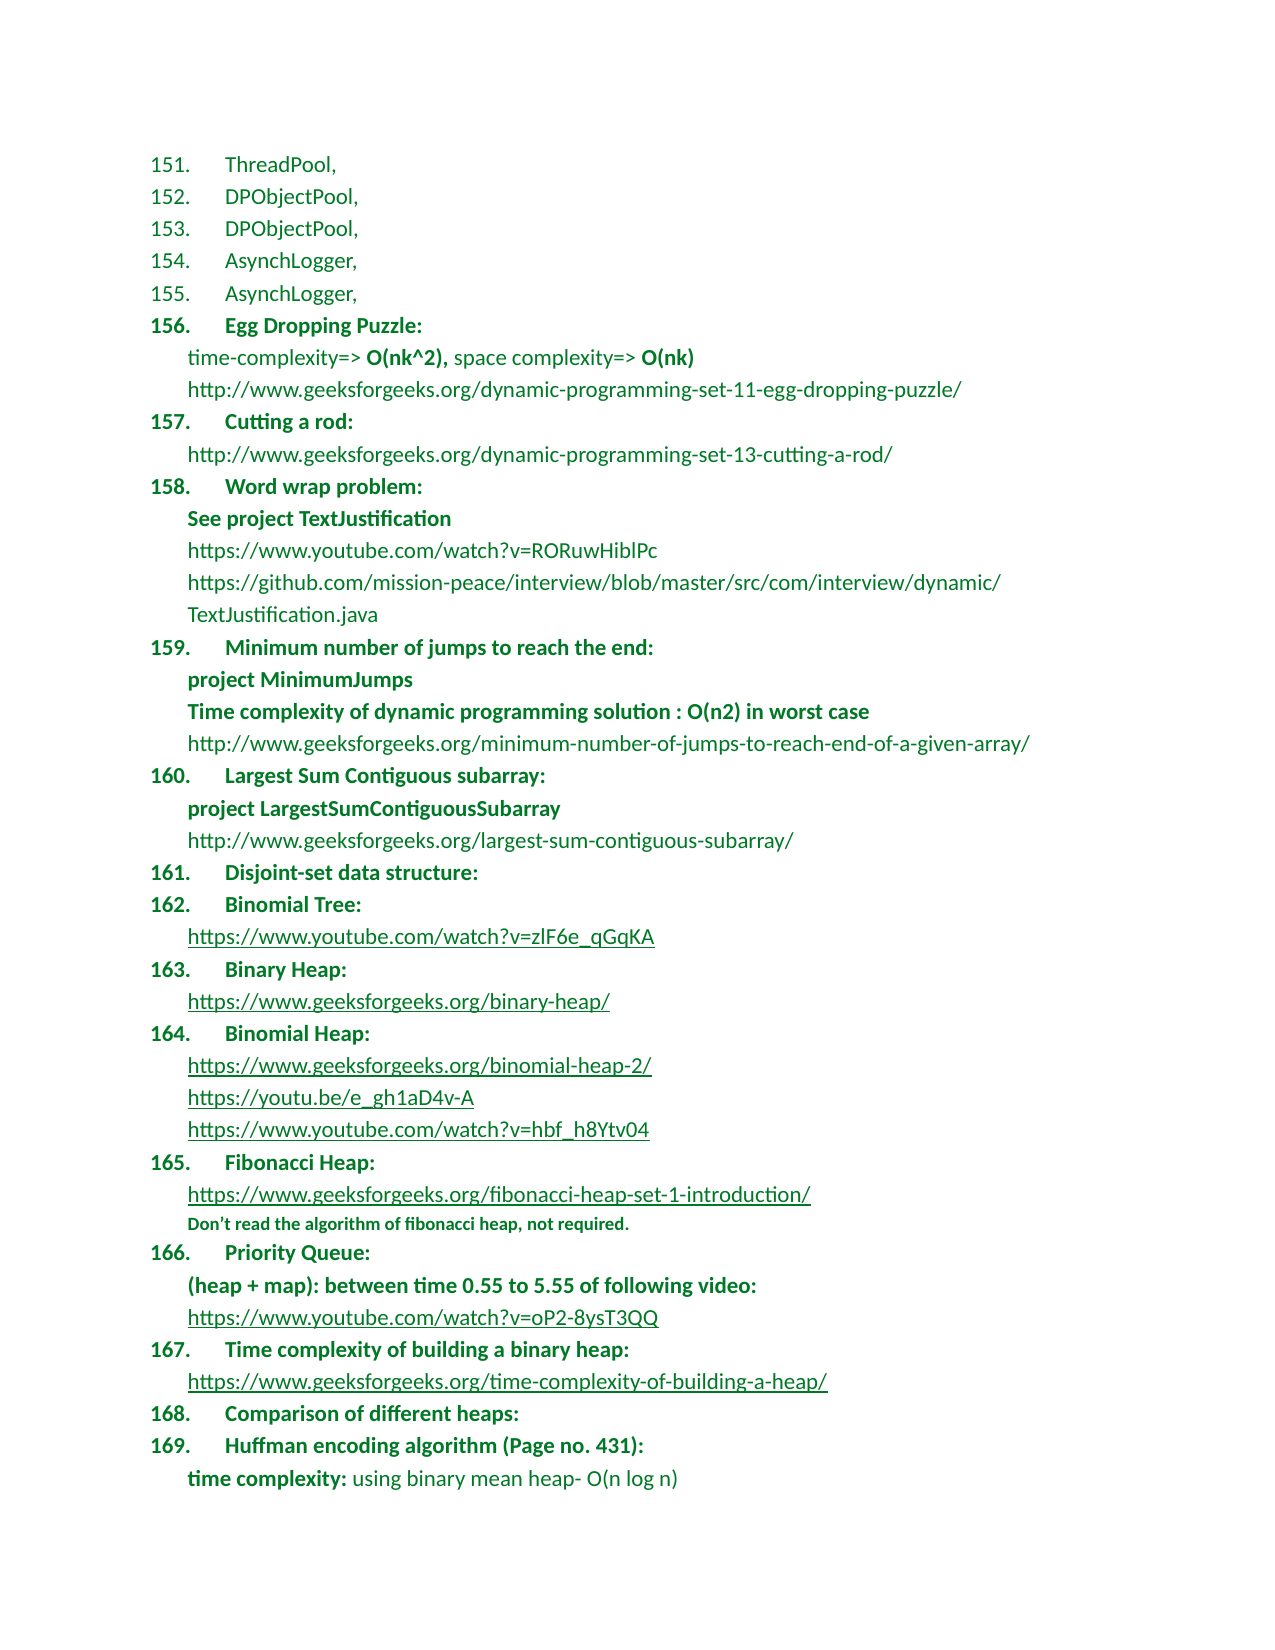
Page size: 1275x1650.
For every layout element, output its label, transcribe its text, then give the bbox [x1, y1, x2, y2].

list DPObjectPool, [150, 182, 1125, 210]
list https://www.youtube.com/watch?v=oP2-8ysT3QQ [150, 1303, 1125, 1331]
list http://www.geeksforgeeks.org/minimum-number-of-jumps-to-reach-end-of-a-given-array/ [150, 729, 1125, 757]
list Time complexity of building a binary heap: [150, 1335, 1125, 1363]
list https://www.geeksforgeeks.org/fibonacci-heap-set-1-introduction/ [150, 1180, 1125, 1208]
list project MinimumJumps [150, 665, 1125, 693]
list https://www.youtube.com/watch?v=zlF6e_qGqKA [150, 922, 1125, 951]
list https://www.geeksforgeeks.org/binary-heap/ [150, 987, 1125, 1015]
list Don’t read the algorithm of fibonacci heap, not required. [150, 1212, 1125, 1235]
list https://www.geeksforgeeks.org/time-complexity-of-building-a-heap/ [150, 1367, 1125, 1395]
list Disjoint-set data structure: [150, 858, 1125, 886]
list Binary Heap: [150, 955, 1125, 983]
list https://youtu.be/e_gh1aD4v-A [150, 1083, 1125, 1111]
list Fibonacci Heap: [150, 1148, 1125, 1176]
list Huffman encoding algorithm (Page no. 431): [150, 1432, 1125, 1460]
list http://www.geeksforgeeks.org/dynamic-programming-set-11-egg-dropping-puzzle/ [150, 375, 1125, 403]
list Egg Dropping Puzzle: [150, 311, 1125, 339]
list Comparison of different heaps: [150, 1399, 1125, 1427]
list Cutting a rod: [150, 407, 1125, 436]
list AsynchLogger, [150, 279, 1125, 307]
list https://github.com/mission-peace/interview/blob/master/src/com/interview/dynamic/TextJustification.java [150, 568, 1125, 629]
list https://www.youtube.com/watch?v=RORuwHiblPc [150, 536, 1125, 564]
list project LargestSumContiguousSubarray [150, 794, 1125, 822]
list Time complexity of dynamic programming solution : O(n2) in worst case [150, 697, 1125, 725]
list Largest Sum Contiguous subarray: [150, 762, 1125, 789]
list See project TextJustification [150, 504, 1125, 532]
list Minimum number of jumps to reach the end: [150, 633, 1125, 661]
list ThreadPool, [150, 150, 1125, 178]
list DPObjectPool, [150, 214, 1125, 242]
list time-complexity=> O(nk^2), space complexity=> O(nk) [150, 343, 1125, 371]
list Binomial Tree: [150, 890, 1125, 918]
list http://www.geeksforgeeks.org/dynamic-programming-set-13-cutting-a-rod/ [150, 440, 1125, 468]
list time complexity: using binary mean heap- O(n log n) [150, 1464, 1125, 1492]
list (heap + map): between time 0.55 to 5.55 of following video: [150, 1271, 1125, 1299]
list Priority Queue: [150, 1238, 1125, 1267]
list https://www.geeksforgeeks.org/binomial-heap-2/ [150, 1051, 1125, 1079]
list Binomial Heap: [150, 1019, 1125, 1047]
list Word wrap problem: [150, 472, 1125, 500]
list https://www.youtube.com/watch?v=hbf_h8Ytv04 [150, 1116, 1125, 1144]
list AsynchLogger, [150, 247, 1125, 274]
list http://www.geeksforgeeks.org/largest-sum-contiguous-subarray/ [150, 826, 1125, 854]
